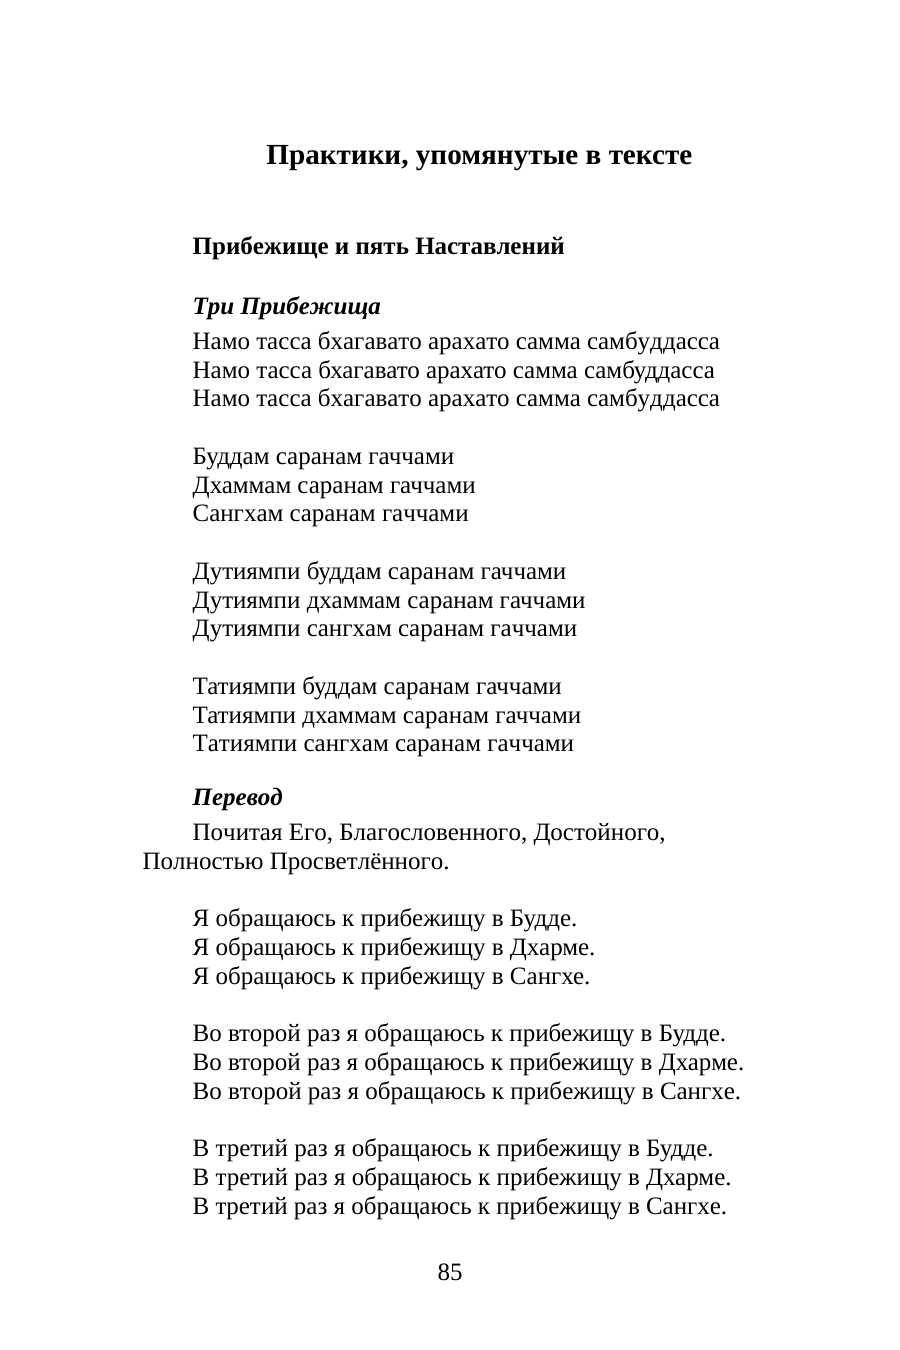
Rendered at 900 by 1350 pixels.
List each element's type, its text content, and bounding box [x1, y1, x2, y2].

text В третий раз я обращаюсь к прибежищу в Сангхе. [142, 1191, 757, 1220]
text Татиямпи сангхам саранам гаччами [142, 728, 757, 757]
text Во второй раз я обращаюсь к прибежищу в Сангхе. [142, 1076, 757, 1105]
text Татиямпи дхаммам саранам гаччами [142, 700, 757, 728]
text Дутиямпи буддам саранам гаччами [142, 556, 757, 585]
text Почитая Его, Благословенного, Достойного, Полностью Просветлённого. [142, 817, 757, 875]
text Намо тасса бхагавато арахато самма самбуддасса [142, 326, 757, 355]
subtitle Три Прибежища [142, 291, 757, 320]
text Я обращаюсь к прибежищу в Будде. [142, 903, 757, 932]
text Татиямпи буддам саранам гаччами [142, 671, 757, 700]
text Во второй раз я обращаюсь к прибежищу в Будде. [142, 1018, 757, 1047]
text Дутиямпи дхаммам саранам гаччами [142, 585, 757, 613]
text В третий раз я обращаюсь к прибежищу в Дхарме. [142, 1162, 757, 1191]
text Во второй раз я обращаюсь к прибежищу в Дхарме. [142, 1047, 757, 1076]
subtitle Практики, упомянутые в тексте [142, 137, 757, 171]
text Намо тасса бхагавато арахато самма самбуддасса [142, 383, 757, 412]
text Дхаммам саранам гаччами [142, 470, 757, 498]
text Буддам саранам гаччами [142, 441, 757, 470]
subtitle Перевод [142, 782, 757, 811]
text Я обращаюсь к прибежищу в Сангхе. [142, 961, 757, 990]
text Сангхам саранам гаччами [142, 498, 757, 527]
subtitle Прибежище и пять Наставлений [142, 231, 757, 260]
text В третий раз я обращаюсь к прибежищу в Будде. [142, 1133, 757, 1162]
text Дутиямпи сангхам саранам гаччами [142, 613, 757, 642]
text Я обращаюсь к прибежищу в Дхарме. [142, 932, 757, 961]
text Намо тасса бхагавато арахато самма самбуддасса [142, 355, 757, 383]
